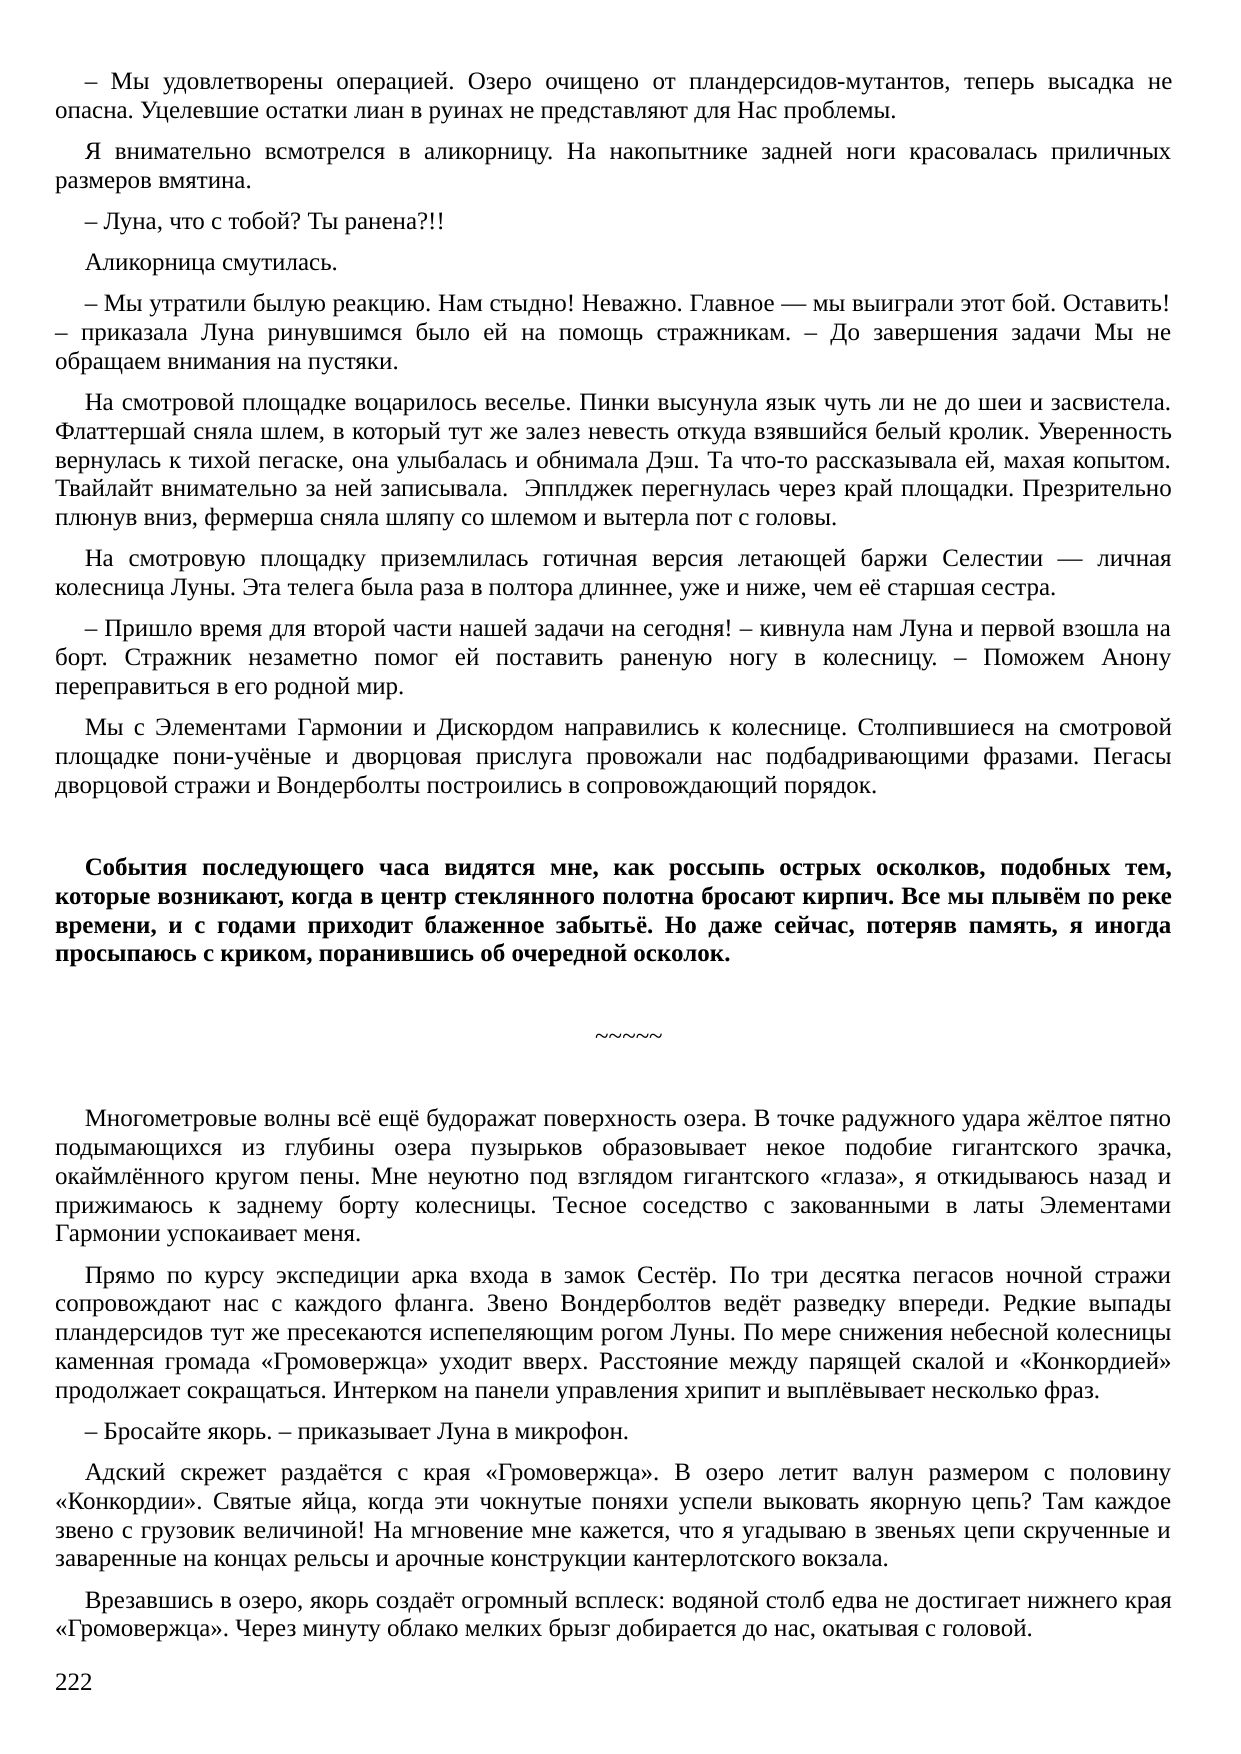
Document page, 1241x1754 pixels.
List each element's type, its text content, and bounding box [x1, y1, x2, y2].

text – Пришло время для второй части нашей задачи на сегодня! – кивнула нам Луна и первой взошла на борт. Стражник незаметно помог ей поставить раненую ногу в колесницу. – Поможем Анону переправиться в его родной мир. [55, 613, 1173, 700]
text На смотровой площадке воцарилось веселье. Пинки высунула язык чуть ли не до шеи и засвистела. Флаттершай сняла шлем, в который тут же залез невесть откуда взявшийся белый кролик. Уверенность вернулась к тихой пегаске, она улыбалась и обнимала Дэш. Та что-то рассказывала ей, махая копытом. Твайлайт внимательно за ней записывала. Эпплджек перегнулась через край площадки. Презрительно плюнув вниз, фермерша сняла шляпу со шлемом и вытерла пот с головы. [55, 387, 1173, 531]
text – Мы удовлетворены операцией. Озеро очищено от пландерсидов-мутантов, теперь высадка не опасна. Уцелевшие остатки лиан в руинах не представляют для Нас проблемы. [55, 66, 1173, 123]
text ~~~~~ [55, 1021, 1173, 1050]
text Я внимательно всмотрелся в аликорницу. На накопытнике задней ноги красовалась приличных размеров вмятина. [55, 136, 1173, 193]
text Врезавшись в озеро, якорь создаёт огромный всплеск: водяной столб едва не достигает нижнего края «Громовержца». Через минуту облако мелких брызг добирается до нас, окатывая с головой. [55, 1585, 1173, 1642]
text – Бросайте якорь. – приказывает Луна в микрофон. [55, 1416, 1173, 1445]
text Прямо по курсу экспедиции арка входа в замок Сестёр. По три десятка пегасов ночной стражи сопровождают нас с каждого фланга. Звено Вондерболтов ведёт разведку впереди. Редкие выпады пландерсидов тут же пресекаются испепеляющим рогом Луны. По мере снижения небесной колесницы каменная громада «Громовержца» уходит вверх. Расстояние между парящей скалой и «Конкордией» продолжает сокращаться. Интерком на панели управления хрипит и выплёвывает несколько фраз. [55, 1260, 1173, 1403]
text – Луна, что с тобой? Ты ранена?!! [55, 206, 1173, 235]
text Многометровые волны всё ещё будоражат поверхность озера. В точке радужного удара жёлтое пятно подымающихся из глубины озера пузырьков образовывает некое подобие гигантского зрачка, окаймлённого кругом пены. Мне неуютно под взглядом гигантского «глаза», я откидываюсь назад и прижимаюсь к заднему борту колесницы. Тесное соседство с закованными в латы Элементами Гармонии успокаивает меня. [55, 1103, 1173, 1247]
text События последующего часа видятся мне, как россыпь острых осколков, подобных тем, которые возникают, когда в центр стеклянного полотна бросают кирпич. Все мы плывём по реке времени, и с годами приходит блаженное забытьё. Но даже сейчас, потеряв память, я иногда просыпаюсь с криком, поранившись об очередной осколок. [55, 852, 1173, 967]
text Адский скрежет раздаётся с края «Громовержца». В озеро летит валун размером с половину «Конкордии». Святые яйца, когда эти чокнутые поняхи успели выковать якорную цепь? Там каждое звено с грузовик величиной! На мгновение мне кажется, что я угадываю в звеньях цепи скрученные и заваренные на концах рельсы и арочные конструкции кантерлотского вокзала. [55, 1457, 1173, 1572]
text На смотровую площадку приземлилась готичная версия летающей баржи Селестии — личная колесница Луны. Эта телега была раза в полтора длиннее, уже и ниже, чем её старшая сестра. [55, 543, 1173, 601]
text Мы с Элементами Гармонии и Дискордом направились к колеснице. Столпившиеся на смотровой площадке пони-учёные и дворцовая прислуга провожали нас подбадривающими фразами. Пегасы дворцовой стражи и Вондерболты построились в сопровождающий порядок. [55, 712, 1173, 798]
text – Мы утратили былую реакцию. Нам стыдно! Неважно. Главное — мы выиграли этот бой. Оставить! – приказала Луна ринувшимся было ей на помощь стражникам. – До завершения задачи Мы не обращаем внимания на пустяки. [55, 288, 1173, 375]
text Аликорница смутилась. [55, 247, 1173, 276]
